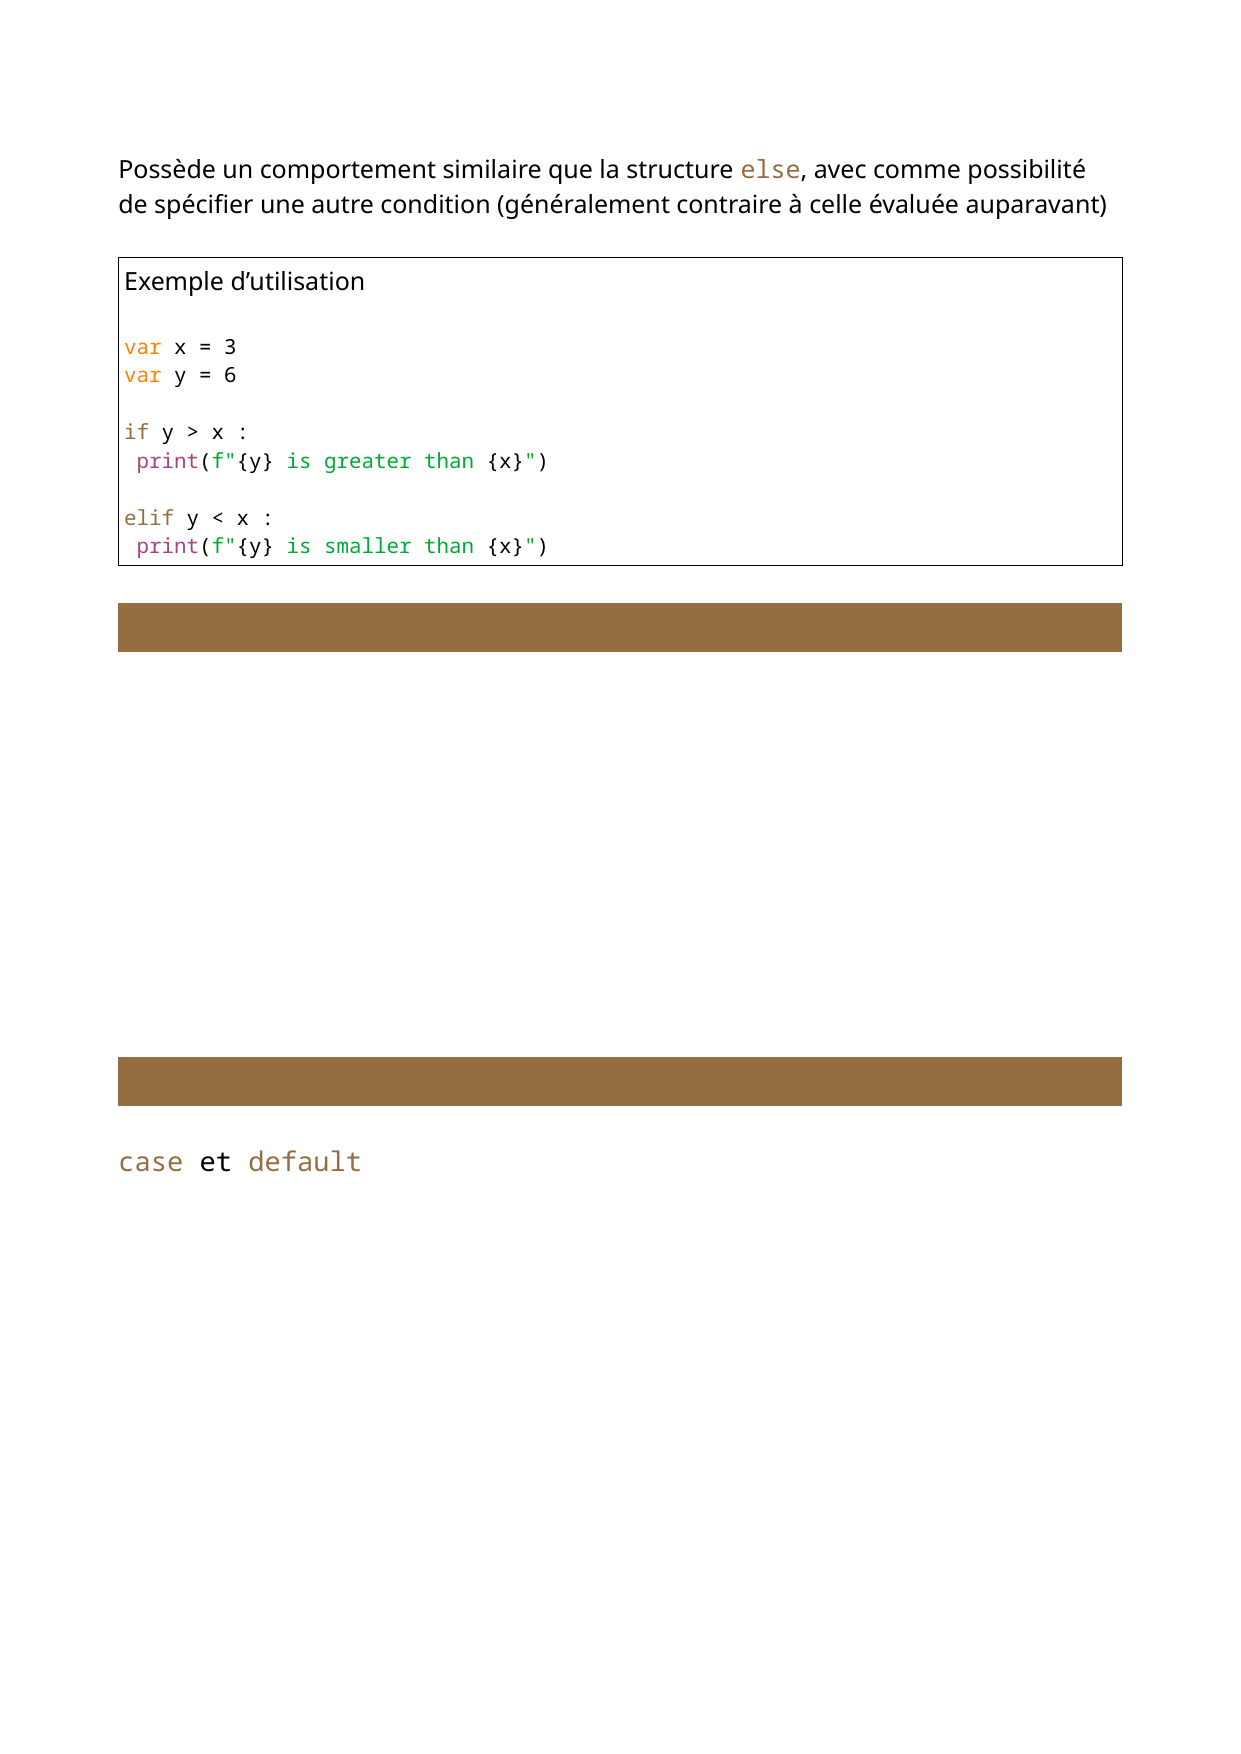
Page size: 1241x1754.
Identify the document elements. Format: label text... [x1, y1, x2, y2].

text Possède un comportement similaire que la structure else, avec comme possibilité de spécifier une autre condition (généralement contraire à celle évaluée auparavant) [118, 152, 1122, 220]
table_header [118, 603, 1122, 652]
text case et default [118, 1142, 1122, 1179]
table_header [118, 1057, 1122, 1106]
table_header Exemple d’utilisation var x = 3 var y = 6 if y > x : print(f"{y} is greater than {x}") elif y < x : print(f"{y} is smaller than {x}") [119, 258, 1122, 565]
